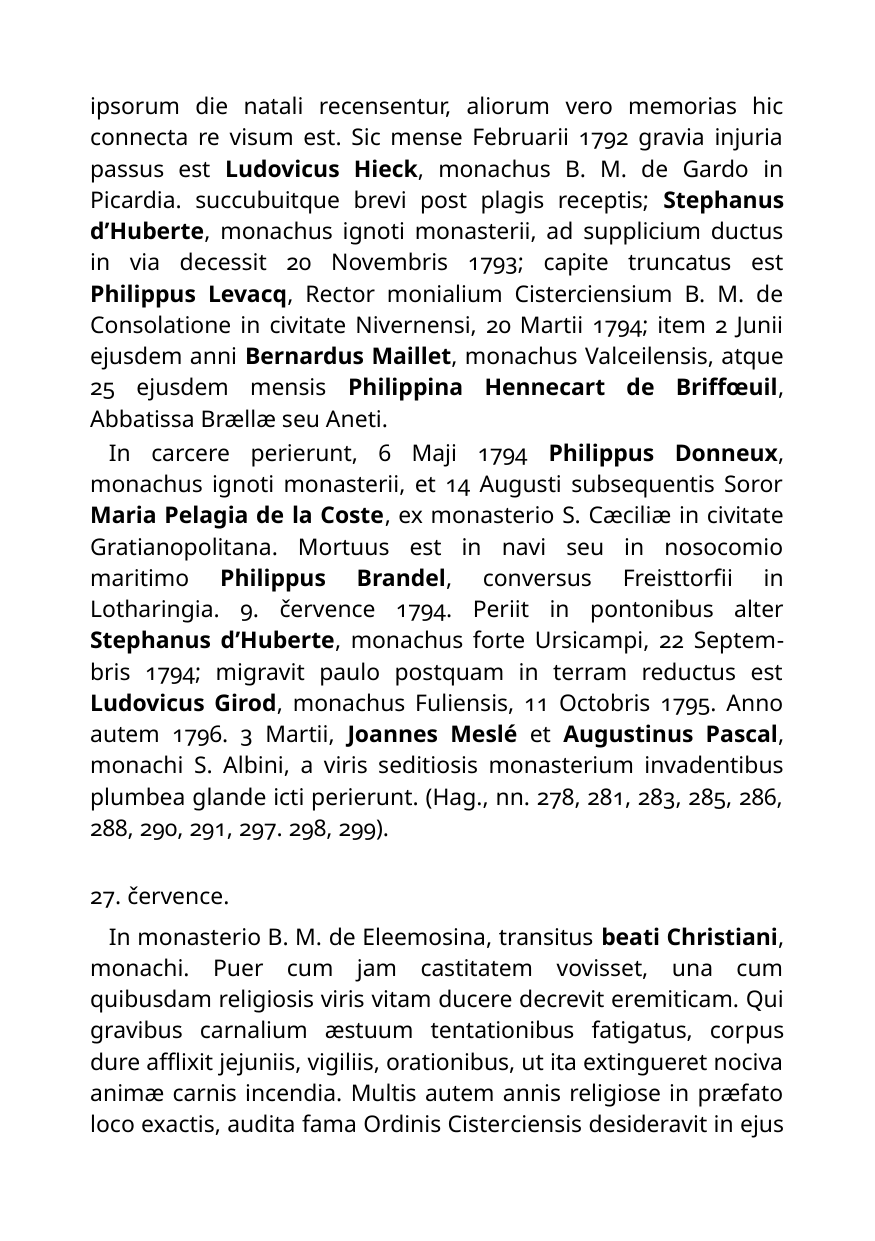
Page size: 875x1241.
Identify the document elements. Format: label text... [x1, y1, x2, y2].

text In monasterio B. M. de Eleemosina, transitus beati Chri­stiani, monachi. Puer cum jam castitatem vovisset, una cum quibusdam religiosis viris vitam ducere decrevit eremiticam. Qui gravibus carnalium æstuum tentationibus fatigatus, cor­pus dure afflixit jejuniis, vigiliis, orationibus, ut ita extingueret nociva animæ carnis incendia. Multis autem annis religiose in præfato loco exactis, audita fama Ordinis Cister­ciensis desideravit in ejus [90, 921, 784, 1139]
text 27. července. [90, 880, 784, 912]
text In carcere perierunt, 6 Maji 1794 Philippus Donneux, monachus ignoti monasterii, et 14 Augusti subsequentis Soror Maria Pelagia de la Coste, ex monasterio S. Cæciliæ in civitate Gratianopolitana. Mortuus est in navi seu in nosocomio maritimo Philippus Brandel, conversus Freisttorfii in Lotharingia. 9. července 1794. Periit in pontonibus alter Stephanus d’Huberte, monachus forte Ursicampi, 22 Septem­bris 1794; migravit paulo postquam in terram reductus est Ludovicus Girod, monachus Fuliensis, 11 Octobris 1795. Anno autem 1796. 3 Martii, Joannes Meslé et Augustinus Pascal, monachi S. Albini, a viris seditiosis monasterium invadentibus plumbea glande icti perierunt. (Hag., nn. 278, 281, 283, 285, 286, 288, 290, 291, 297. 298, 299). [90, 437, 784, 843]
text ipsorum die natali recensentur, aliorum vero memorias hic connecta re visum est. Sic mense Februarii 1792 gravia injuria passus est Ludovicus Hieck, monachus B. M. de Gardo in Picardia. succubuitque brevi post plagis receptis; Stephanus d’Huberte, monachus ignoti monasterii, ad supplicium ductus in via decessit 20 Novembris 1793; capite truncatus est Philippus Levacq, Rector monialium Cisterciensium B. M. de Consolatione in civitate Nivernensi, 20 Martii 1794; item 2 Junii ejusdem anni Bernardus Maillet, monachus Valceilensis, atque 25 ejusdem mensis Philippina Hennecart de Briffœuil, Abbatissa Brællæ seu Aneti. [90, 90, 784, 434]
